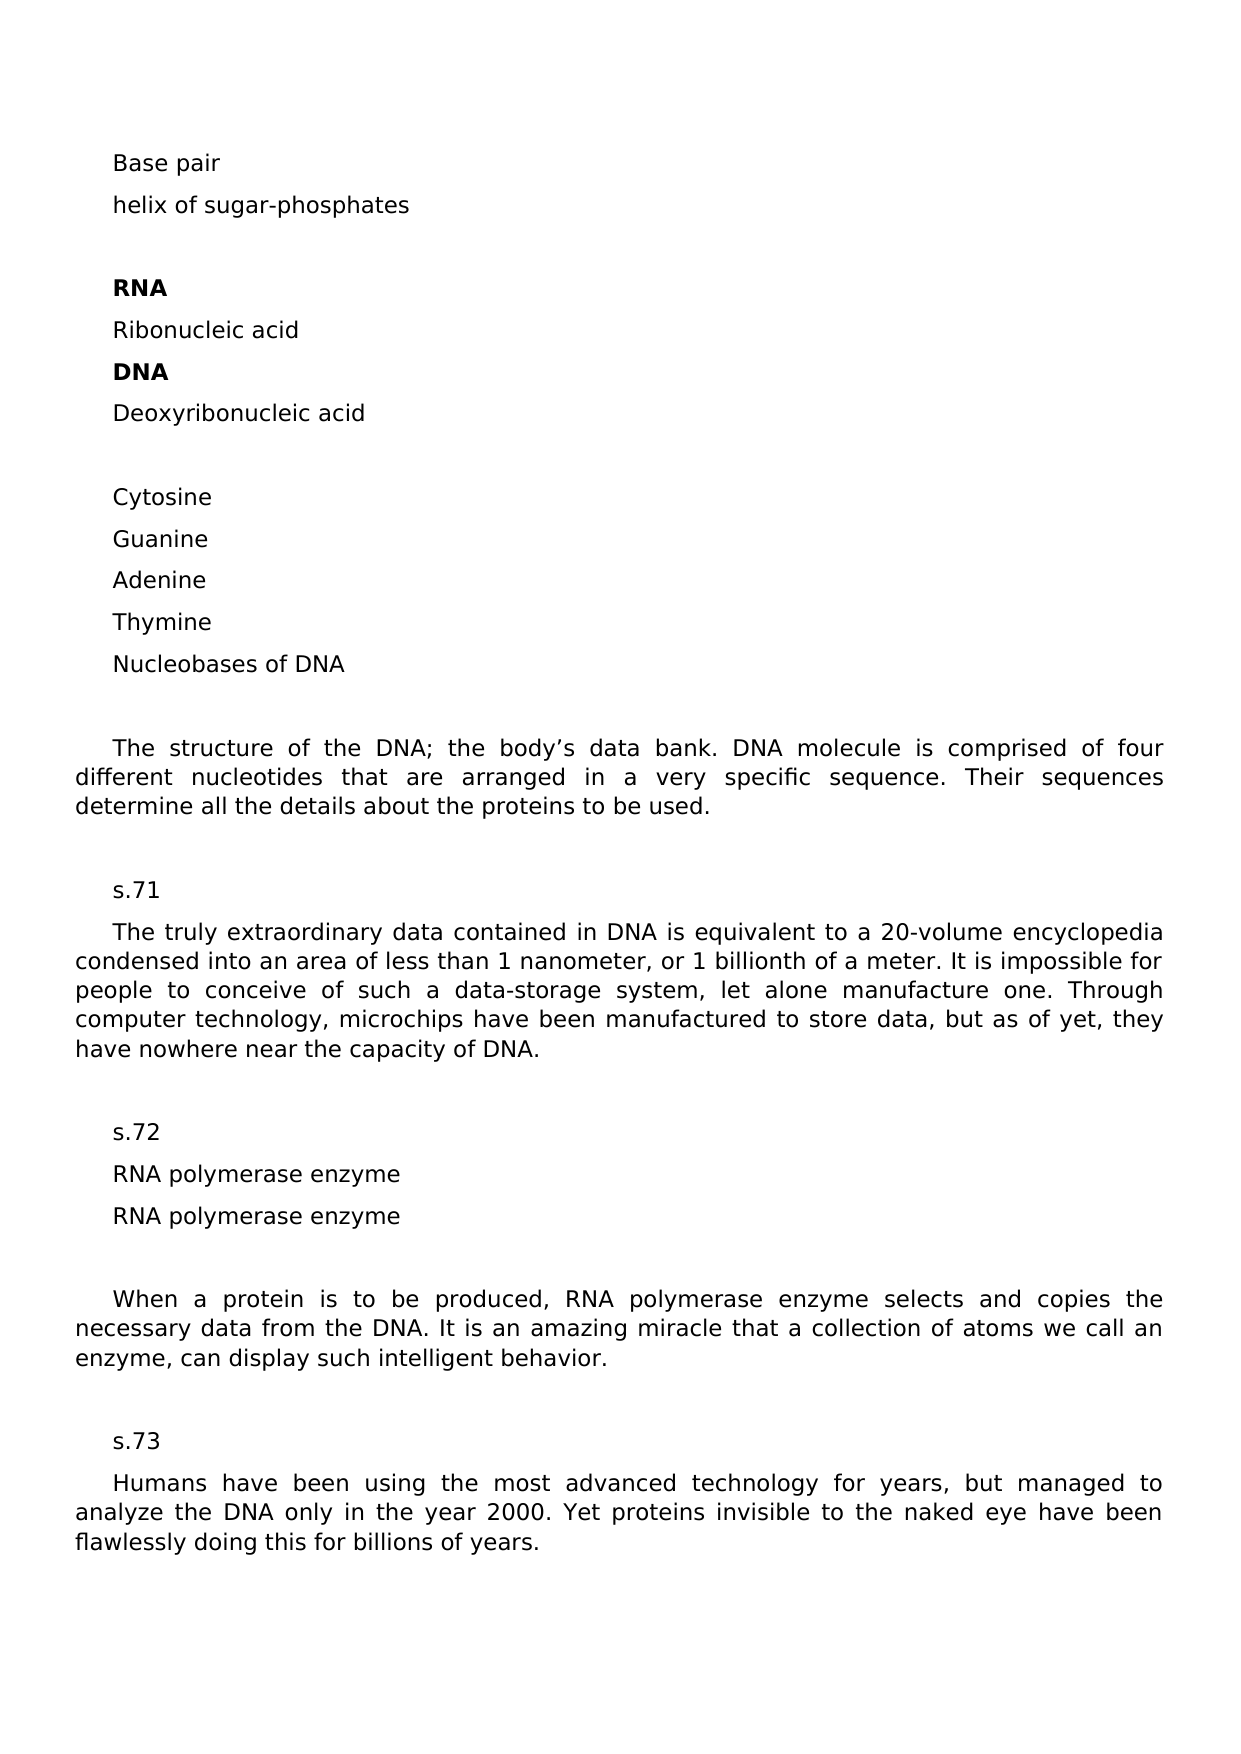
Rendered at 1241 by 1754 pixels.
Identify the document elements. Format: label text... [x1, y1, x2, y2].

text Humans have been using the most advanced technology for years, but managed to analyze the DNA only in the year 2000. Yet proteins invisible to the naked eye have been flawlessly doing this for billions of years. [75, 1470, 1165, 1555]
text RNA polymerase enzyme [75, 1203, 1165, 1229]
text Base pair [75, 150, 1165, 177]
text s.71 [75, 877, 1165, 903]
text Cytosine [75, 484, 1165, 511]
text Thymine [75, 609, 1165, 636]
text s.73 [75, 1428, 1165, 1455]
text Ribonucleic acid [75, 317, 1165, 344]
text DNA [75, 359, 1165, 386]
text The structure of the DNA; the body’s data bank. DNA molecule is comprised of four different nucleotides that are arranged in a very specific sequence. Their sequences determine all the details about the proteins to be used. [75, 735, 1165, 820]
text Guanine [75, 526, 1165, 553]
text s.72 [75, 1119, 1165, 1146]
text The truly extraordinary data contained in DNA is equivalent to a 20-volume encyclopedia condensed into an area of less than 1 nanometer, or 1 billionth of a meter. It is impossible for people to conceive of such a data-storage system, let alone manufacture one. Through computer technology, microchips have been manufactured to store data, but as of yet, they have nowhere near the capacity of DNA. [75, 919, 1165, 1062]
text RNA polymerase enzyme [75, 1161, 1165, 1188]
text Adenine [75, 568, 1165, 594]
text Nucleobases of DNA [75, 651, 1165, 678]
text helix of sugar-phosphates [75, 192, 1165, 218]
text Deoxyribonucleic acid [75, 401, 1165, 427]
text RNA [75, 275, 1165, 302]
text When a protein is to be produced, RNA polymerase enzyme selects and copies the necessary data from the DNA. It is an amazing miracle that a collection of atoms we call an enzyme, can display such intelligent behavior. [75, 1286, 1165, 1372]
